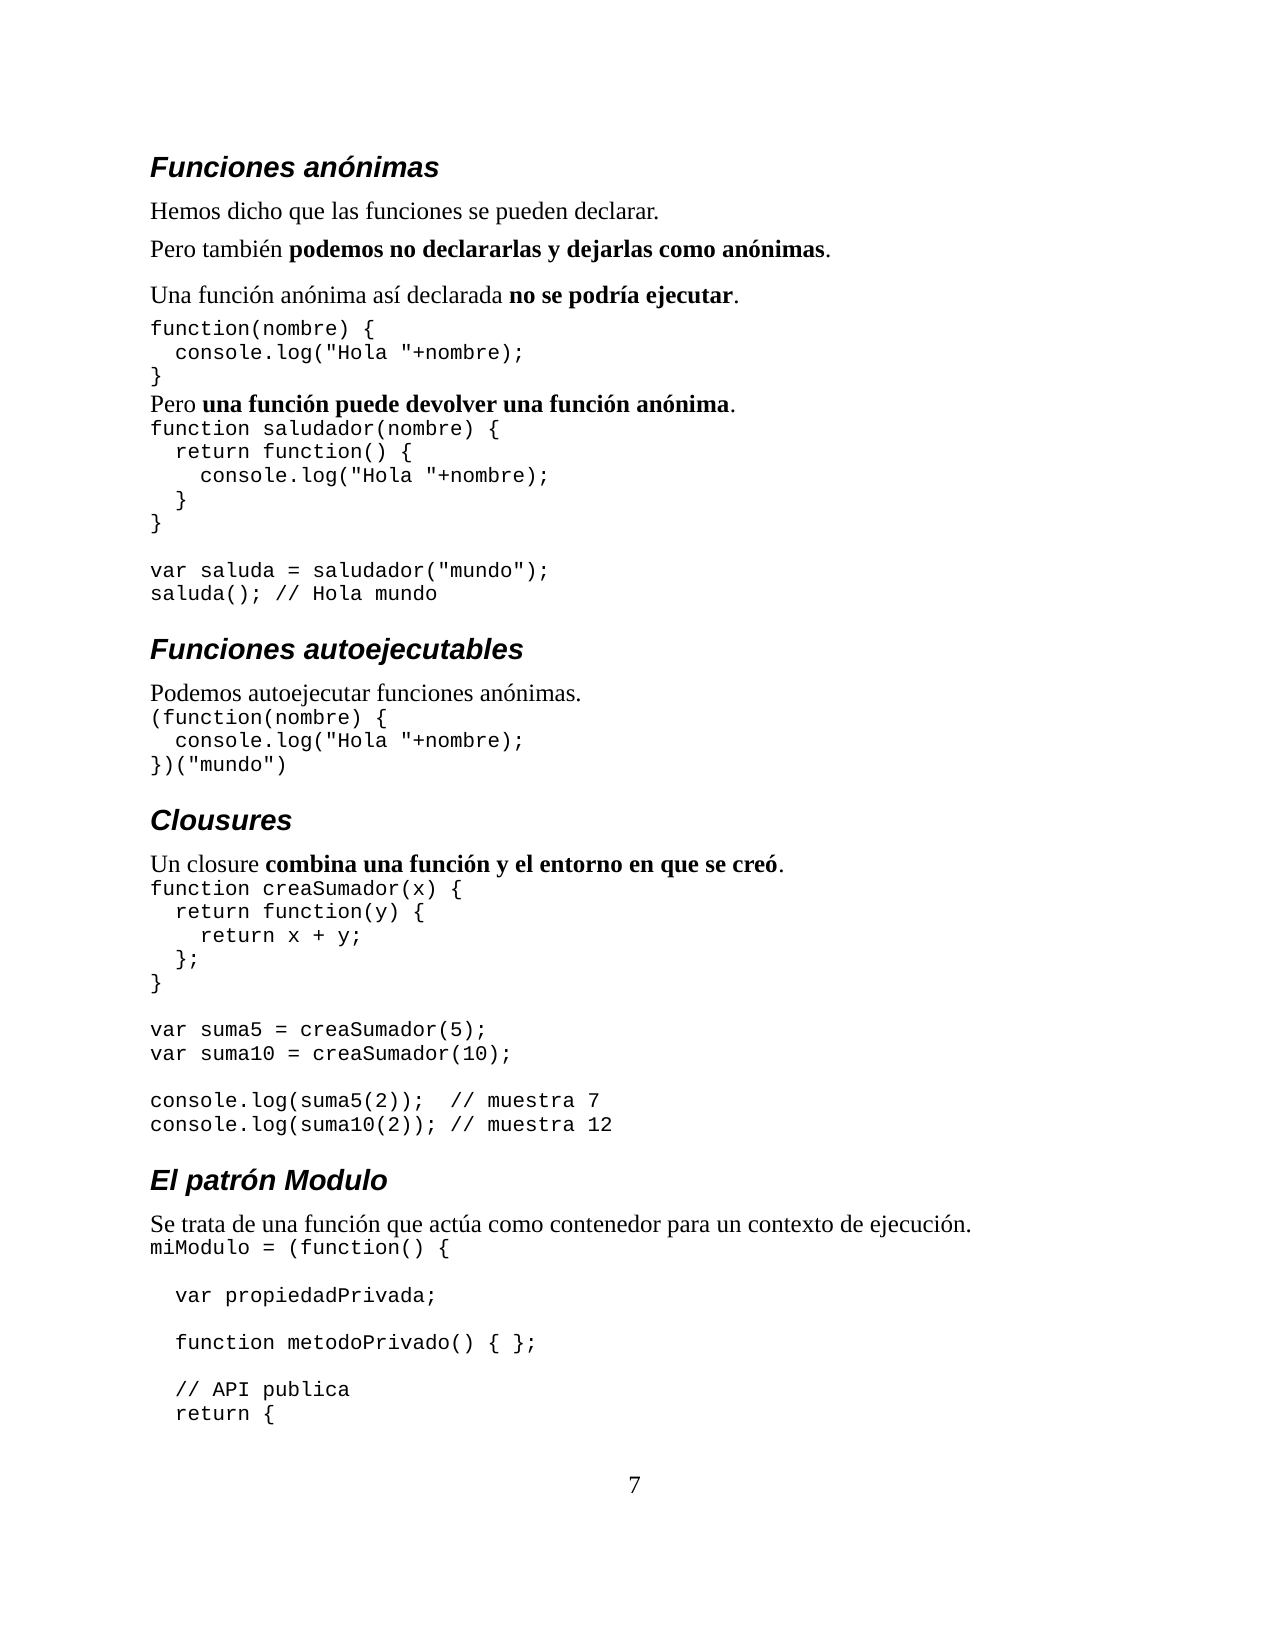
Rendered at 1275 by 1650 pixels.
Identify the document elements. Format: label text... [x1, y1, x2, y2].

text } [150, 365, 1125, 389]
text return { [150, 1403, 1125, 1427]
text var propiedadPrivada; [150, 1285, 1125, 1308]
text console.log("Hola "+nombre); [150, 465, 1125, 489]
text return x + y; [150, 925, 1125, 948]
text console.log(suma10(2)); // muestra 12 [150, 1114, 1125, 1138]
text var saluda = saludador("mundo"); [150, 560, 1125, 583]
subtitle Clousures [150, 803, 1125, 836]
text var suma5 = creaSumador(5); [150, 1019, 1125, 1043]
text Una función anónima así declarada no se podría ejecutar. [150, 280, 1125, 309]
text Hemos dicho que las funciones se pueden declarar. [150, 196, 1125, 225]
text function metodoPrivado() { }; [150, 1332, 1125, 1356]
text } [150, 972, 1125, 996]
text } [150, 489, 1125, 512]
text })("mundo") [150, 754, 1125, 778]
text var suma10 = creaSumador(10); [150, 1043, 1125, 1067]
subtitle Funciones anónimas [150, 150, 1125, 183]
text Pero también podemos no declararlas y dejarlas como anónimas. [150, 234, 1125, 262]
text // API publica [150, 1379, 1125, 1403]
text return function() { [150, 441, 1125, 465]
text Se trata de una función que actúa como contenedor para un contexto de ejecución. [150, 1209, 1125, 1237]
text function creaSumador(x) { [150, 877, 1125, 901]
text function saludador(nombre) { [150, 418, 1125, 441]
text console.log("Hola "+nombre); [150, 730, 1125, 754]
subtitle Funciones autoejecutables [150, 632, 1125, 666]
text console.log(suma5(2)); // muestra 7 [150, 1090, 1125, 1114]
subtitle El patrón Modulo [150, 1163, 1125, 1196]
text }; [150, 948, 1125, 972]
text return function(y) { [150, 901, 1125, 925]
text Un closure combina una función y el entorno en que se creó. [150, 849, 1125, 877]
text saluda(); // Hola mundo [150, 583, 1125, 607]
text console.log("Hola "+nombre); [150, 342, 1125, 365]
text function(nombre) { [150, 318, 1125, 342]
text miModulo = (function() { [150, 1237, 1125, 1261]
text (function(nombre) { [150, 707, 1125, 730]
text Podemos autoejecutar funciones anónimas. [150, 678, 1125, 707]
text Pero una función puede devolver una función anónima. [150, 389, 1125, 418]
text } [150, 512, 1125, 536]
